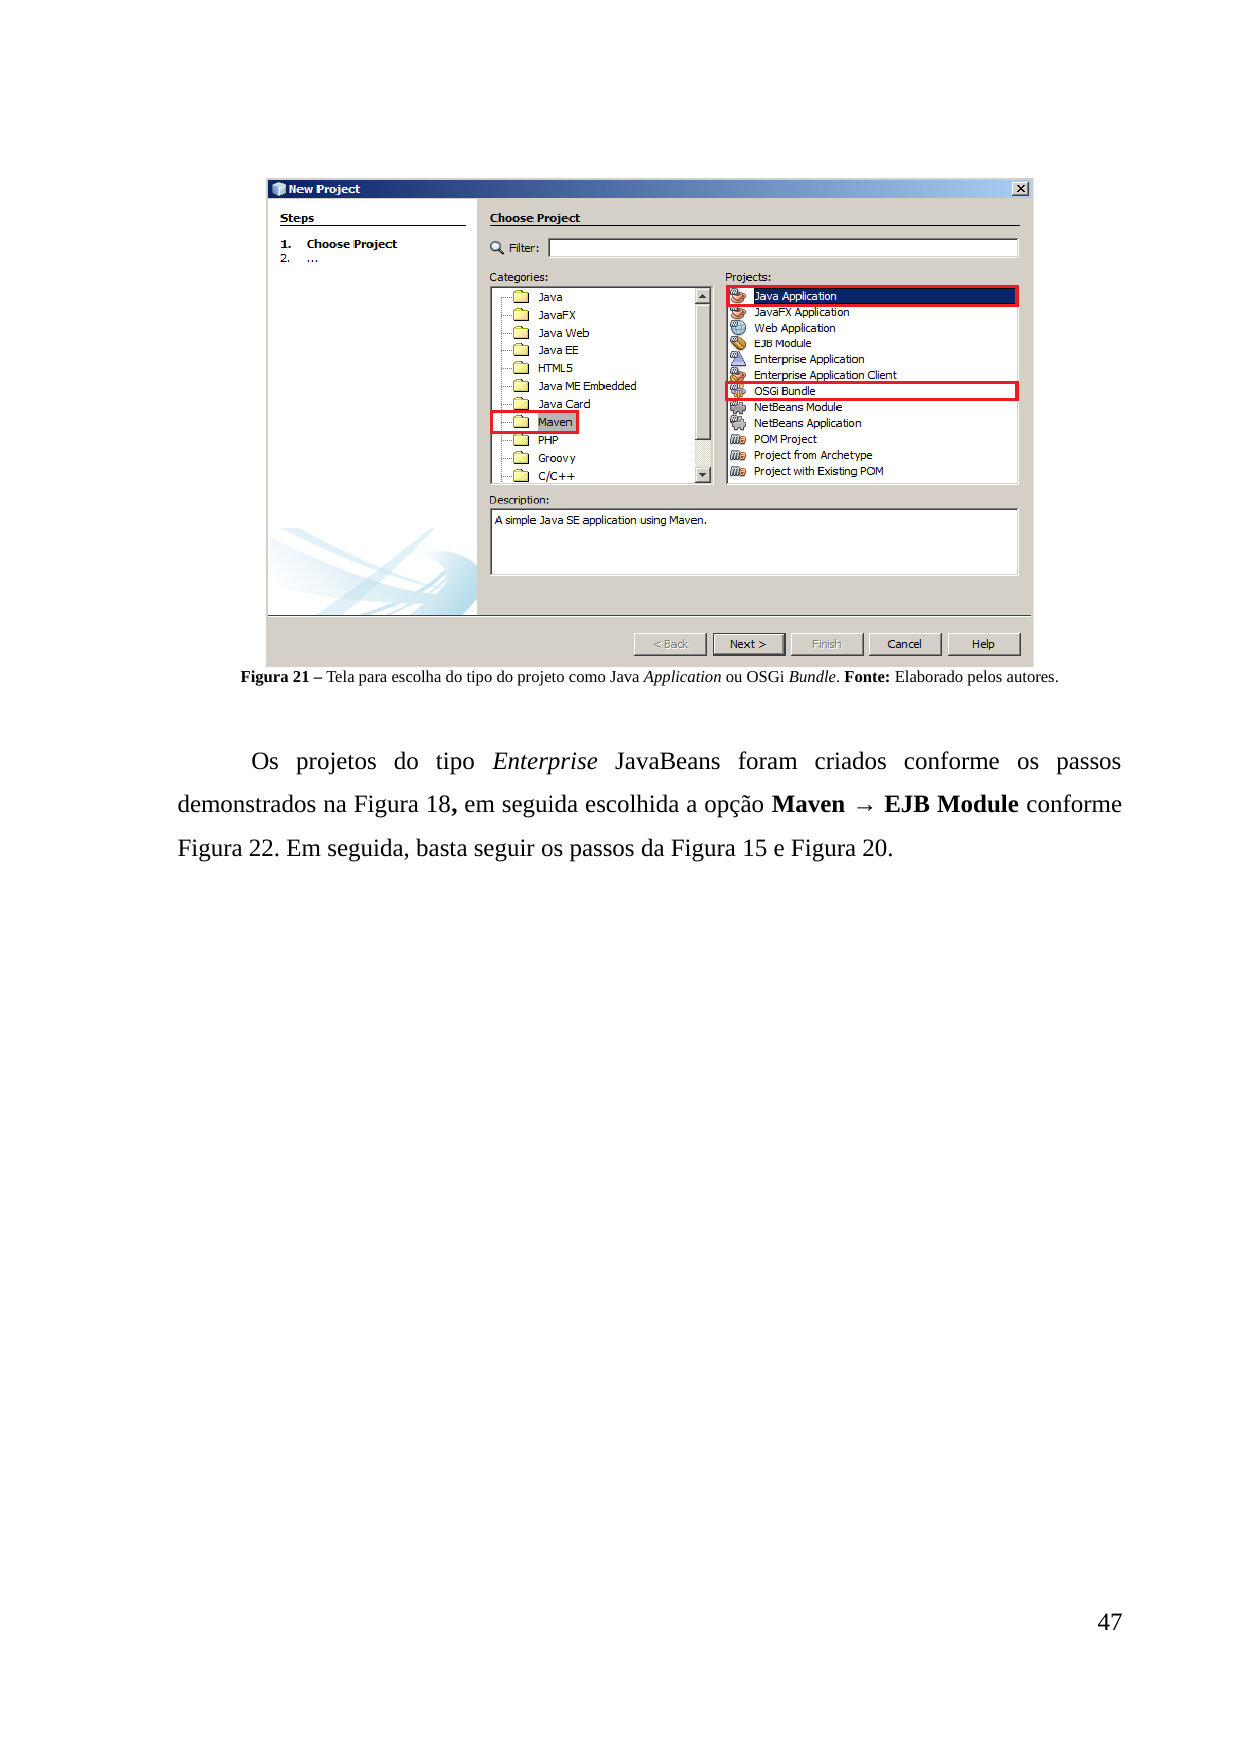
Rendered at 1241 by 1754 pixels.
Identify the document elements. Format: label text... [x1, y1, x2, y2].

text Os projetos do tipo Enterprise JavaBeans foram criados conforme os passos demonstrados na Figura 18, em seguida escolhida a opção Maven → EJB Module conforme Figura 22. Em seguida, basta seguir os passos da Figura 15 e Figura 20. [177, 746, 1122, 861]
picture [265, 177, 1034, 667]
text Figura 21 – Tela para escolha do tipo do projeto como Java Application ou OSGi Bundle. Fonte: Elaborado pelos autores. [234, 177, 1066, 686]
